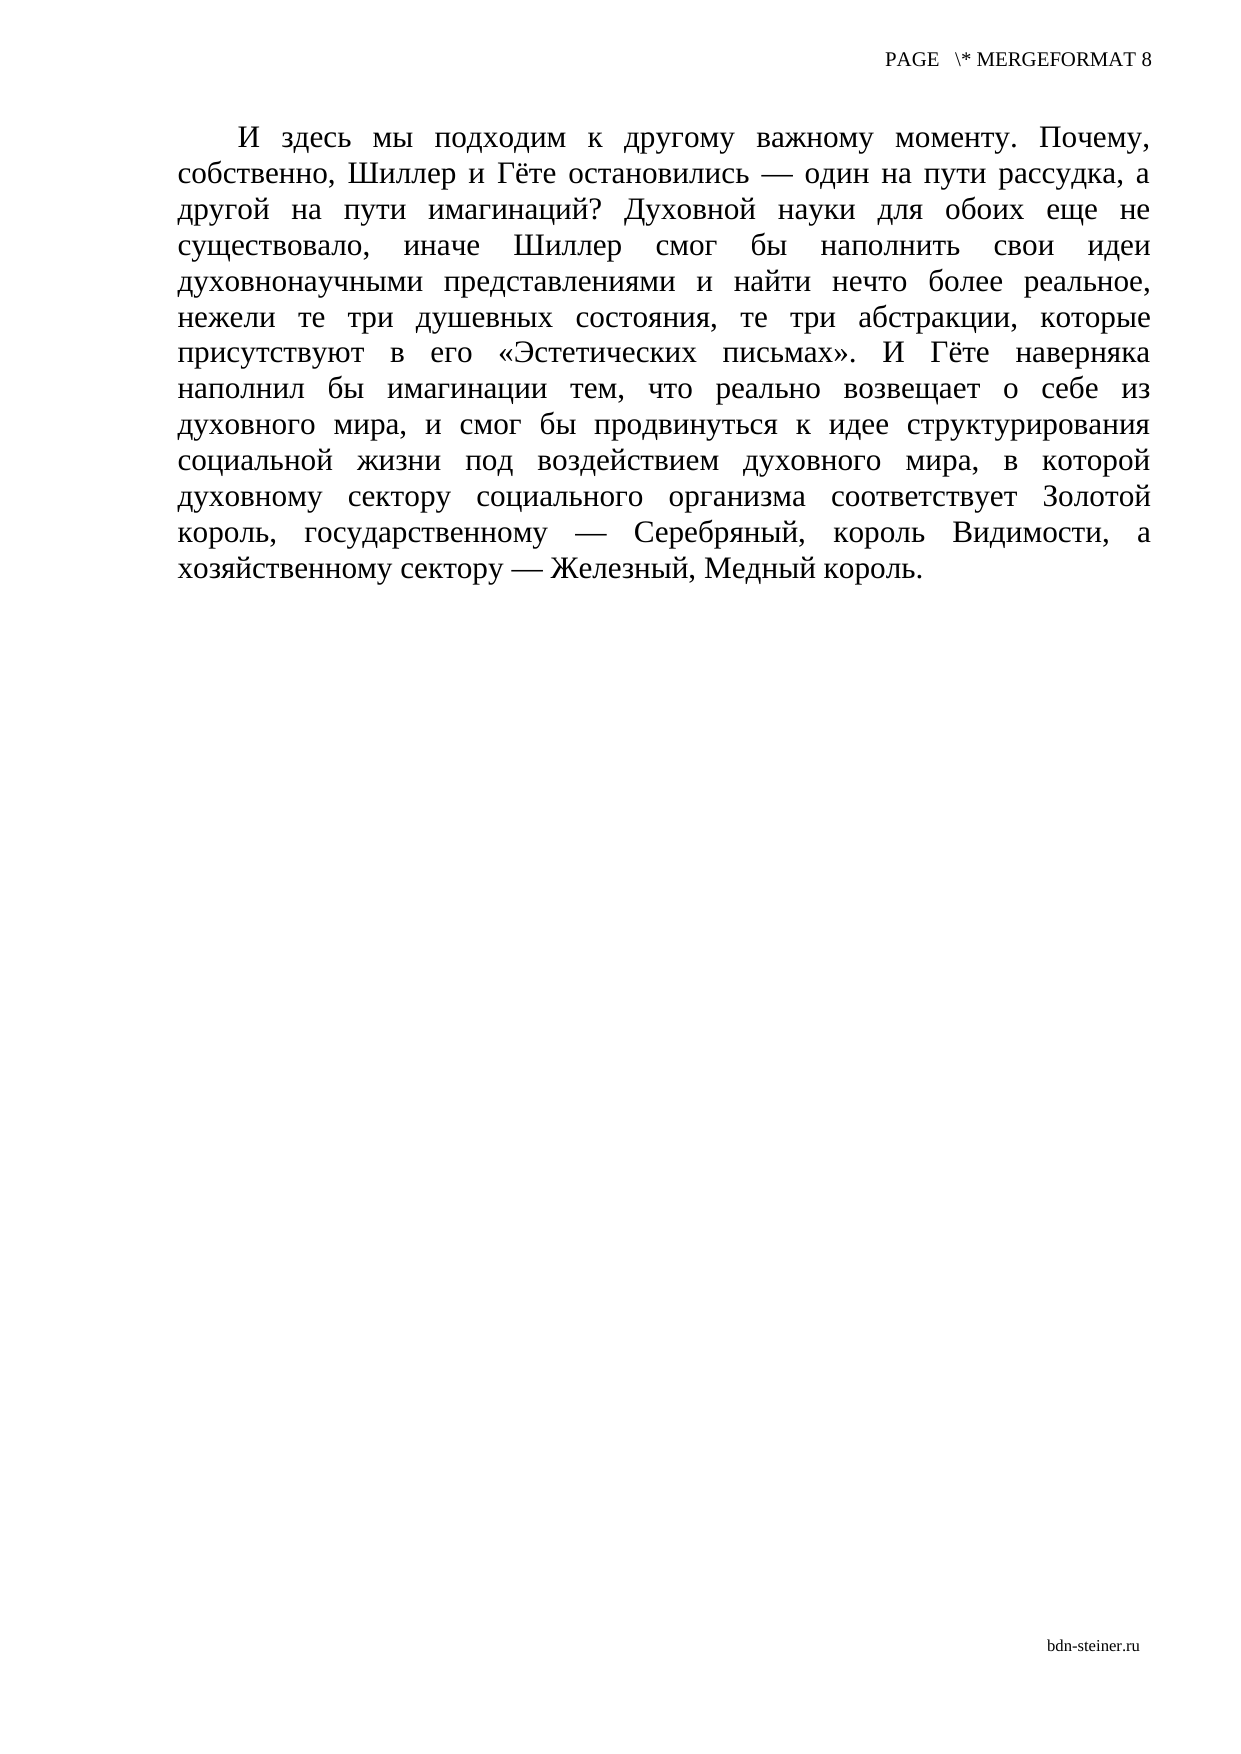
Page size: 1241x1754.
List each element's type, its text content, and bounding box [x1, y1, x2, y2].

text И здесь мы подходим к другому важному моменту. Почему, собственно, Шиллер и Гёте остановились — один на пути рассудка, а другой на пути имагинаций? Духовной науки для обоих еще не существовало, иначе Шиллер смог бы наполнить свои идеи духовнонаучными представлениями и найти нечто более реальное, нежели те три душевных состояния, те три абстракции, которые присутствуют в его «Эстетических письмах». И Гёте наверняка наполнил бы имагинации тем, что реально возвещает о себе из духовного мира, и смог бы продвинуться к идее структурирования социальной жизни под воздействием духовного мира, в которой духовному сектору социального организма соответствует Золотой король, государственному — Серебряный, король Видимости, а хозяйственному сектору — Железный, Медный король. [177, 118, 1152, 585]
